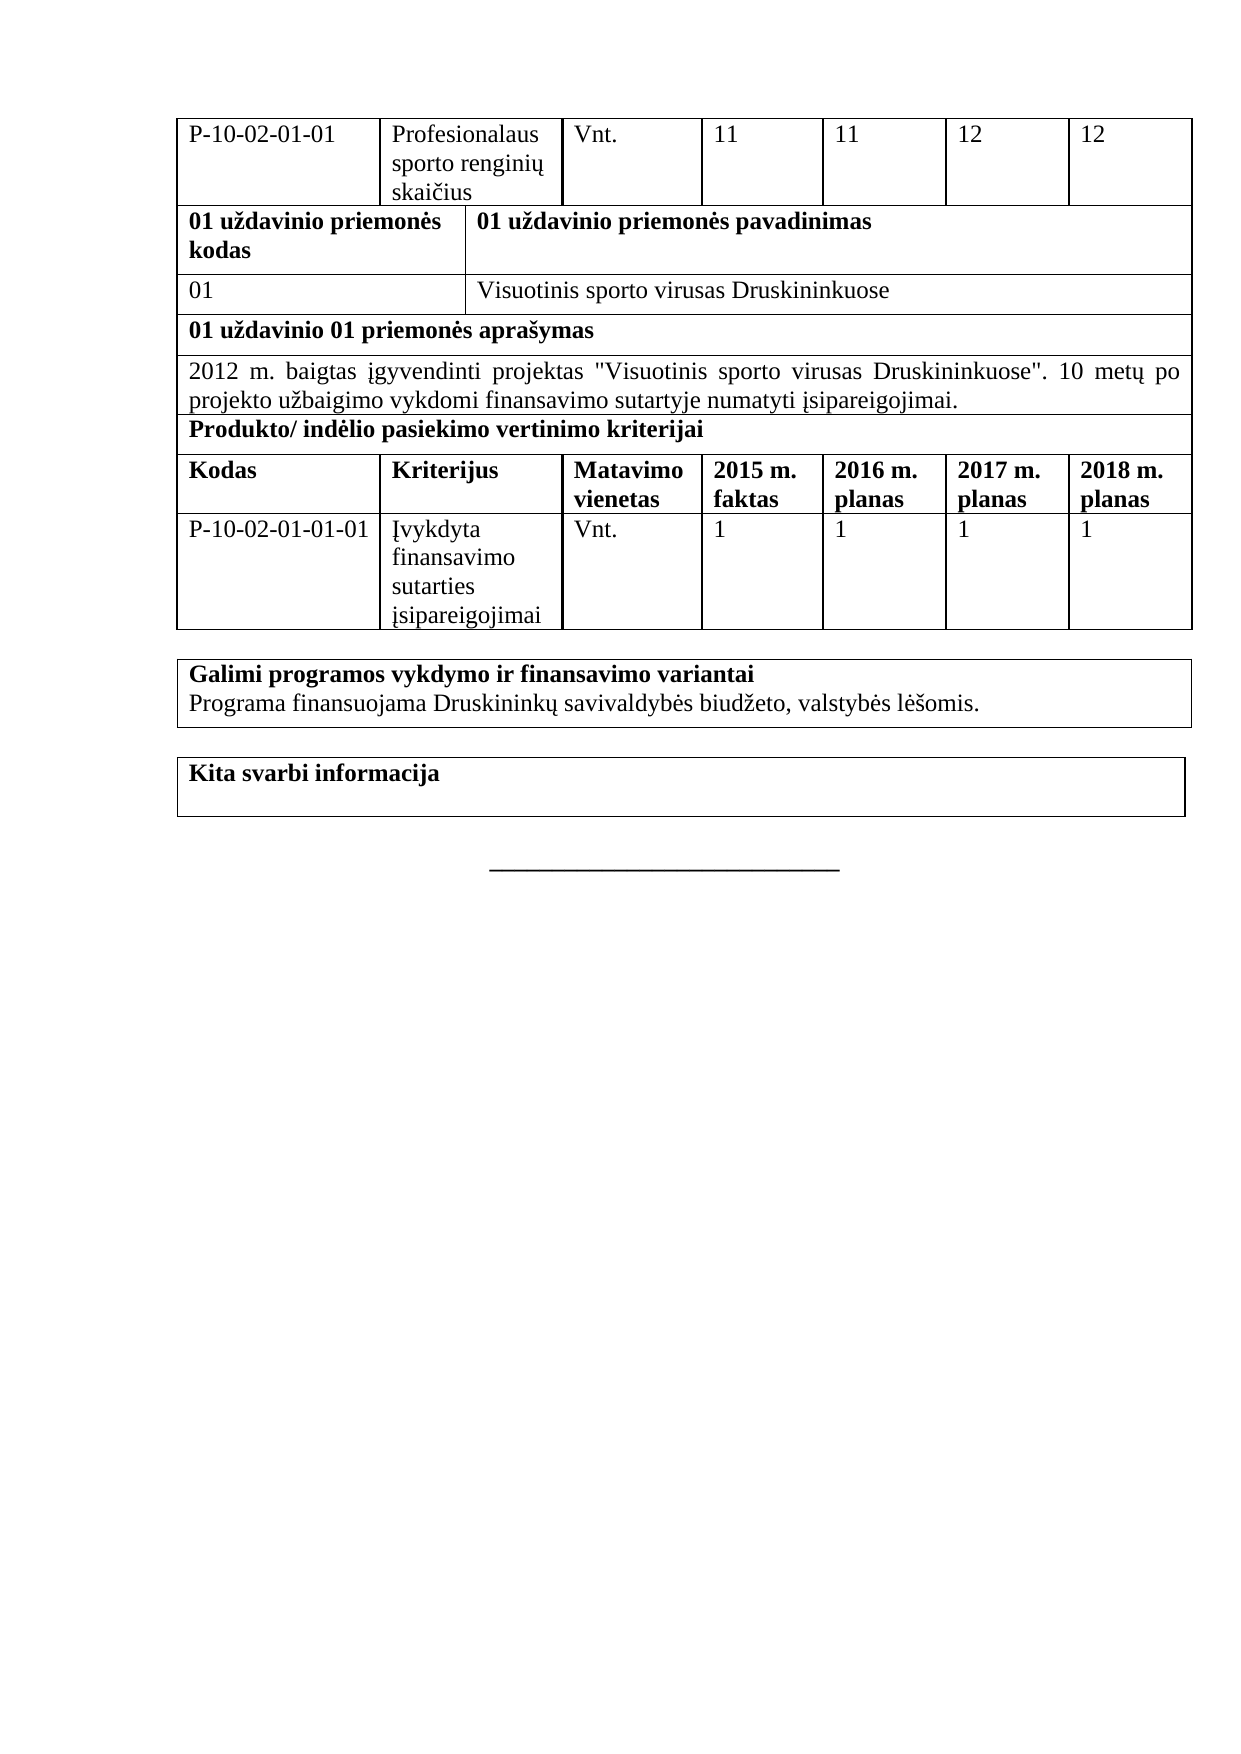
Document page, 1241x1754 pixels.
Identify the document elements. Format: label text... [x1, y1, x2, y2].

table_cell 1 [947, 514, 1068, 629]
text ____________________________ [177, 845, 1152, 874]
table_cell Kodas [178, 455, 379, 513]
table_cell 2017 m. planas [947, 455, 1068, 513]
table_cell 2016 m. planas [824, 455, 945, 513]
table_header Kita svarbi informacija [178, 758, 1184, 816]
table_cell P-10-02-01-01 [178, 119, 379, 205]
table_cell 01 uždavinio priemonės pavadinimas [466, 206, 1191, 274]
table_cell Visuotinis sporto virusas Druskininkuose [466, 275, 1191, 314]
table_cell Įvykdyta finansavimo sutarties įsipareigojimai [381, 514, 561, 629]
table_cell 11 [824, 119, 945, 205]
table_cell Vnt. [564, 514, 701, 629]
table_cell P-10-02-01-01-01 [178, 514, 379, 629]
table_cell 2015 m. faktas [703, 455, 822, 513]
table_cell Kriterijus [381, 455, 561, 513]
table_cell 2018 m. planas [1070, 455, 1191, 513]
table_cell 1 [1070, 514, 1191, 629]
table_cell Profesionalaus sporto renginių skaičius [381, 119, 561, 205]
table_cell 1 [703, 514, 822, 629]
table_cell 12 [947, 119, 1068, 205]
table_cell 11 [703, 119, 822, 205]
table_cell 1 [824, 514, 945, 629]
table_cell 12 [1070, 119, 1191, 205]
table_cell 01 uždavinio 01 priemonės aprašymas [178, 315, 1191, 355]
table_cell 01 uždavinio priemonės kodas [178, 206, 465, 274]
table_cell Produkto/ indėlio pasiekimo vertinimo kriterijai [178, 415, 1191, 454]
table_cell Matavimo vienetas [564, 455, 701, 513]
table_cell Vnt. [564, 119, 701, 205]
table_cell 2012 m. baigtas įgyvendinti projektas "Visuotinis sporto virusas Druskininkuose". 10 metų po projekto užbaigimo vykdomi finansavimo sutartyje numatyti įsipareigojimai. [178, 356, 1191, 413]
table_header Galimi programos vykdymo ir finansavimo variantai Programa finansuojama Druskininkų savivaldybės biudžeto, valstybės lėšomis. [178, 660, 1191, 727]
table_cell 01 [178, 275, 465, 314]
